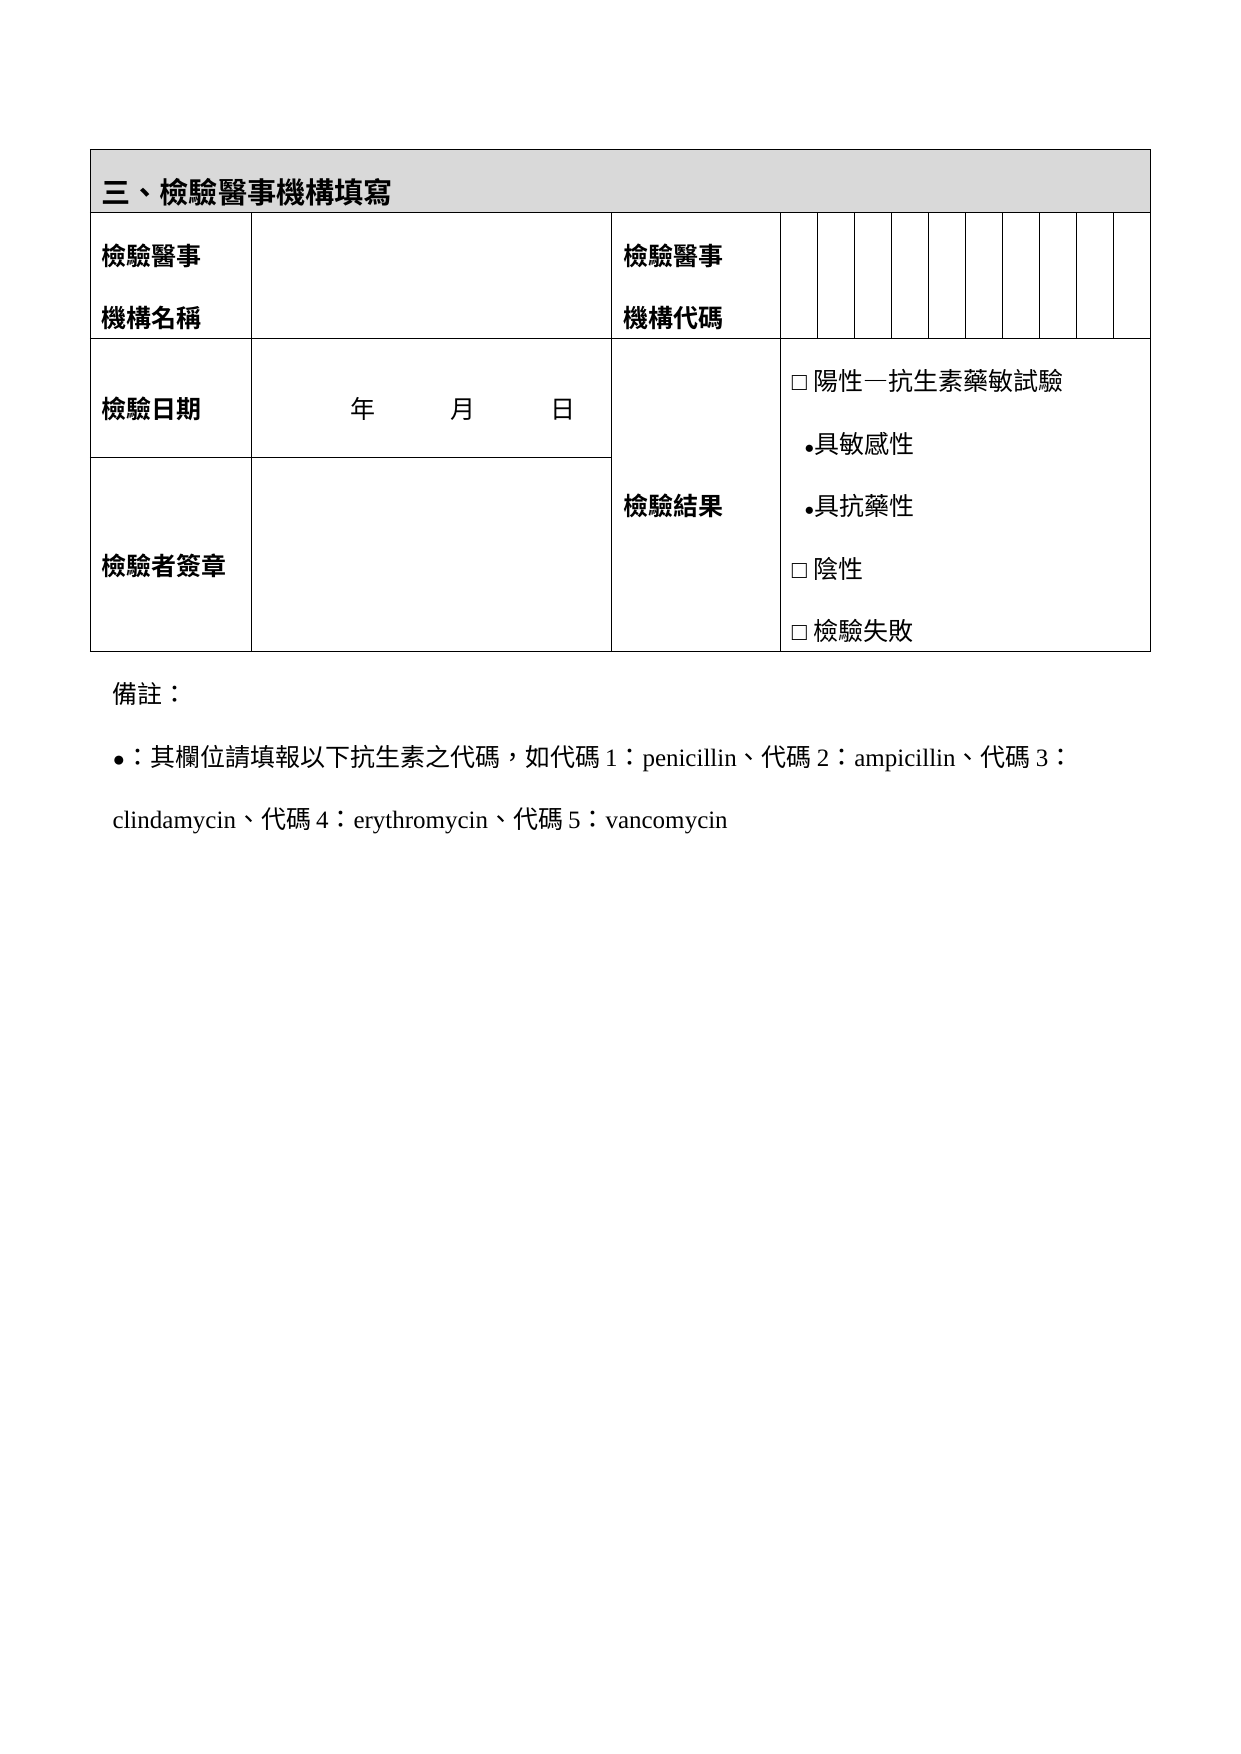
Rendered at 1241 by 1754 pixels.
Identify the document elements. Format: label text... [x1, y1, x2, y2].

table_cell 檢驗結果 [612, 339, 780, 651]
table_cell 檢驗醫事 機構名稱 [91, 213, 251, 338]
table_cell [1114, 213, 1150, 338]
table_cell [966, 213, 1002, 338]
table_cell [892, 213, 928, 338]
table_cell [252, 458, 611, 651]
table_cell 檢驗醫事 機構代碼 [612, 213, 780, 338]
table_cell 三、檢驗醫事機構填寫 [91, 150, 1150, 212]
table_cell 檢驗者簽章 [91, 458, 251, 651]
table_cell 檢驗日期 [91, 339, 251, 457]
table_cell 年 月 日 [252, 339, 611, 457]
table_cell [855, 213, 891, 338]
table_cell [1077, 213, 1113, 338]
table_cell [1003, 213, 1039, 338]
text ●：其欄位請填報以下抗生素之代碼，如代碼1：penicillin、代碼2：ampicillin、代碼3：clindamycin、代碼4：erythromycin、代碼5：vancomycin [112, 714, 1128, 839]
text 備註： [112, 652, 1128, 714]
table_cell [781, 213, 817, 338]
table_cell [818, 213, 854, 338]
table_cell [252, 213, 611, 338]
table_cell [1040, 213, 1076, 338]
table_cell □ 陽性—抗生素藥敏試驗 ●具敏感性 ●具抗藥性 □ 陰性 □ 檢驗失敗 [781, 339, 1150, 651]
table_cell [929, 213, 965, 338]
